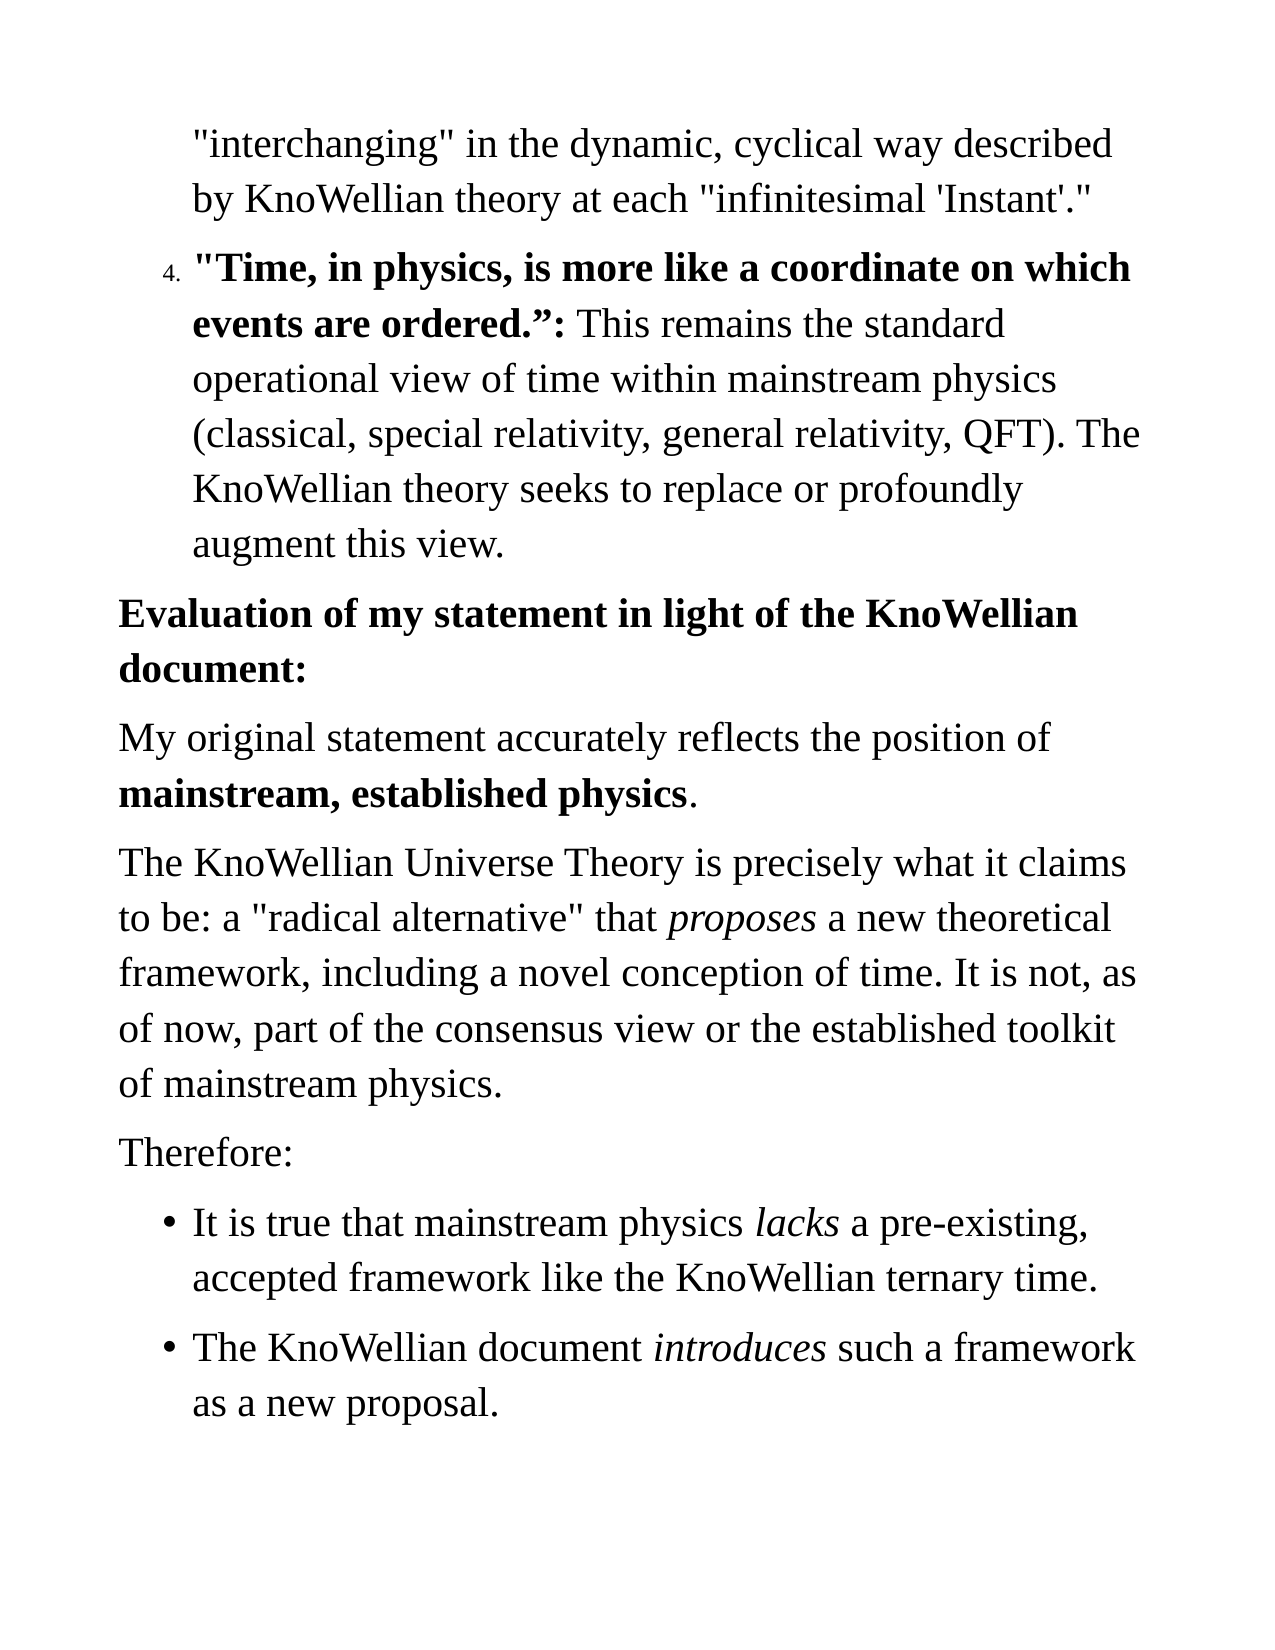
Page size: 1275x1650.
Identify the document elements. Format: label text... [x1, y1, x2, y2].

text Therefore: [118, 1128, 1157, 1176]
list The KnoWellian document introduces such a framework as a new proposal. [162, 1322, 1157, 1426]
text The KnoWellian Universe Theory is precisely what it claims to be: a "radical alternative" that proposes a new theoretical framework, including a novel conception of time. It is not, as of now, part of the consensus view or the established toolkit of mainstream physics. [118, 838, 1157, 1106]
list It is true that mainstream physics lacks a pre-existing, accepted framework like the KnoWellian ternary time. [162, 1197, 1157, 1301]
text Evaluation of my statement in light of the KnoWellian document: [118, 588, 1157, 691]
list "interchanging" in the dynamic, cyclical way described by KnoWellian theory at each "infinitesimal 'Instant'." [162, 118, 1157, 221]
list "Time, in physics, is more like a coordinate on which events are ordered.”: This remains the standard operational view of time within mainstream physics (classical, special relativity, general relativity, QFT). The KnoWellian theory seeks to replace or profoundly augment this view. [162, 243, 1157, 566]
text My original statement accurately reflects the position of mainstream, established physics. [118, 713, 1157, 816]
